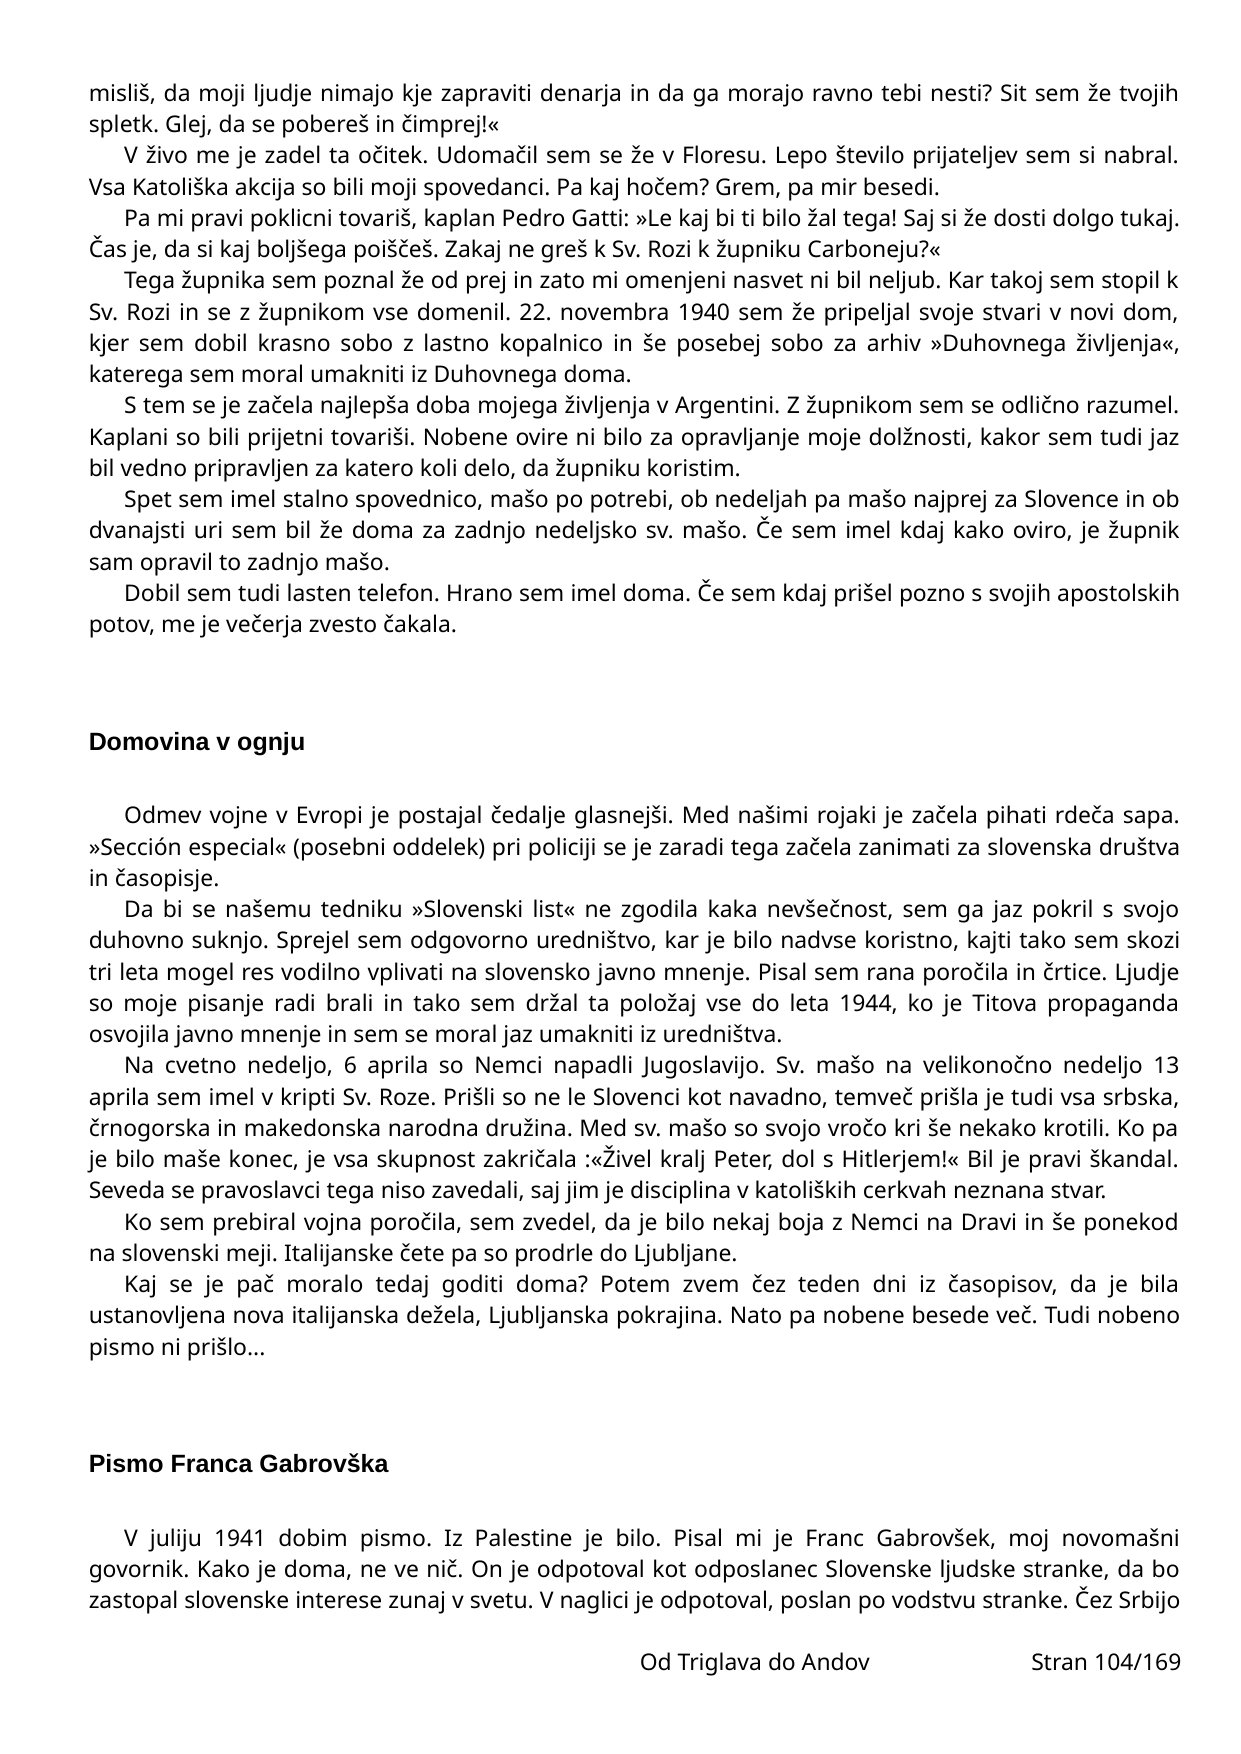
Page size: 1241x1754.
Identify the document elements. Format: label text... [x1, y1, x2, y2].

text Da bi se našemu tedniku »Slovenski list« ne zgodila kaka nevšečnost, sem ga jaz pokril s svojo duhovno suknjo. Sprejel sem odgovorno uredništvo, kar je bilo nadvse koristno, kajti tako sem skozi tri leta mogel res vodilno vplivati na slovensko javno mnenje. Pisal sem rana poročila in črtice. Ljudje so moje pisanje radi brali in tako sem držal ta položaj vse do leta 1944, ko je Titova propaganda osvojila javno mnenje in sem se moral jaz umakniti iz uredništva. [88, 893, 1181, 1049]
text V juliju 1941 dobim pismo. Iz Palestine je bilo. Pisal mi je Franc Gabrovšek, moj novomašni govornik. Kako je doma, ne ve nič. On je odpotoval kot odposlanec Slovenske ljudske stranke, da bo zastopal slovenske interese zunaj v svetu. V naglici je odpotoval, poslan po vodstvu stranke. Čez Srbijo [88, 1522, 1181, 1616]
text V živo me je zadel ta očitek. Udomačil sem se že v Floresu. Lepo število prijateljev sem si nabral. Vsa Katoliška akcija so bili moji spovedanci. Pa kaj hočem? Grem, pa mir besedi. [88, 139, 1181, 202]
text Dobil sem tudi lasten telefon. Hrano sem imel doma. Če sem kdaj prišel pozno s svojih apostolskih potov, me je večerja zvesto čakala. [88, 577, 1181, 639]
text Spet sem imel stalno spovednico, mašo po potrebi, ob nedeljah pa mašo najprej za Slovence in ob dvanajsti uri sem bil že doma za zadnjo nedeljsko sv. mašo. Če sem imel kdaj kako oviro, je župnik sam opravil to zadnjo mašo. [88, 483, 1181, 577]
text Ko sem prebiral vojna poročila, sem zvedel, da je bilo nekaj boja z Nemci na Dravi in še ponekod na slovenski meji. Italijanske čete pa so prodrle do Ljubljane. [88, 1206, 1181, 1268]
text S tem se je začela najlepša doba mojega življenja v Argentini. Z župnikom sem se odlično razumel. Kaplani so bili prijetni tovariši. Nobene ovire ni bilo za opravljanje moje dolžnosti, kakor sem tudi jaz bil vedno pripravljen za katero koli delo, da župniku koristim. [88, 389, 1181, 483]
text Tega župnika sem poznal že od prej in zato mi omenjeni nasvet ni bil neljub. Kar takoj sem stopil k Sv. Rozi in se z župnikom vse domenil. 22. novembra 1940 sem že pripeljal svoje stvari v novi dom, kjer sem dobil krasno sobo z lastno kopalnico in še posebej sobo za arhiv »Duhovnega življenja«, katerega sem moral umakniti iz Duhovnega doma. [88, 264, 1181, 389]
subtitle Pismo Franca Gabrovška [88, 1449, 1181, 1478]
subtitle Domovina v ognju [88, 727, 1181, 756]
text Pa mi pravi poklicni tovariš, kaplan Pedro Gatti: »Le kaj bi ti bilo žal tega! Saj si že dosti dolgo tukaj. Čas je, da si kaj boljšega poiščeš. Zakaj ne greš k Sv. Rozi k župniku Carboneju?« [88, 202, 1181, 264]
text Na cvetno nedeljo, 6 aprila so Nemci napadli Jugoslavijo. Sv. mašo na velikonočno nedeljo 13 aprila sem imel v kripti Sv. Roze. Prišli so ne le Slovenci kot navadno, temveč prišla je tudi vsa srbska, črnogorska in makedonska narodna družina. Med sv. mašo so svojo vročo kri še nekako krotili. Ko pa je bilo maše konec, je vsa skupnost zakričala :«Živel kralj Peter, dol s Hitlerjem!« Bil je pravi škandal. Seveda se pravoslavci tega niso zavedali, saj jim je disciplina v katoliških cerkvah neznana stvar. [88, 1049, 1181, 1206]
text Odmev vojne v Evropi je postajal čedalje glasnejši. Med našimi rojaki je začela pihati rdeča sapa. »Sección especial« (posebni oddelek) pri policiji se je zaradi tega začela zanimati za slovenska društva in časopisje. [88, 799, 1181, 893]
text Kaj se je pač moralo tedaj goditi doma? Potem zvem čez teden dni iz časopisov, da je bila ustanovljena nova italijanska dežela, Ljubljanska pokrajina. Nato pa nobene besede več. Tudi nobeno pismo ni prišlo... [88, 1268, 1181, 1362]
text misliš, da moji ljudje nimajo kje zapraviti denarja in da ga morajo ravno tebi nesti? Sit sem že tvojih spletk. Glej, da se pobereš in čimprej!« [88, 77, 1181, 139]
